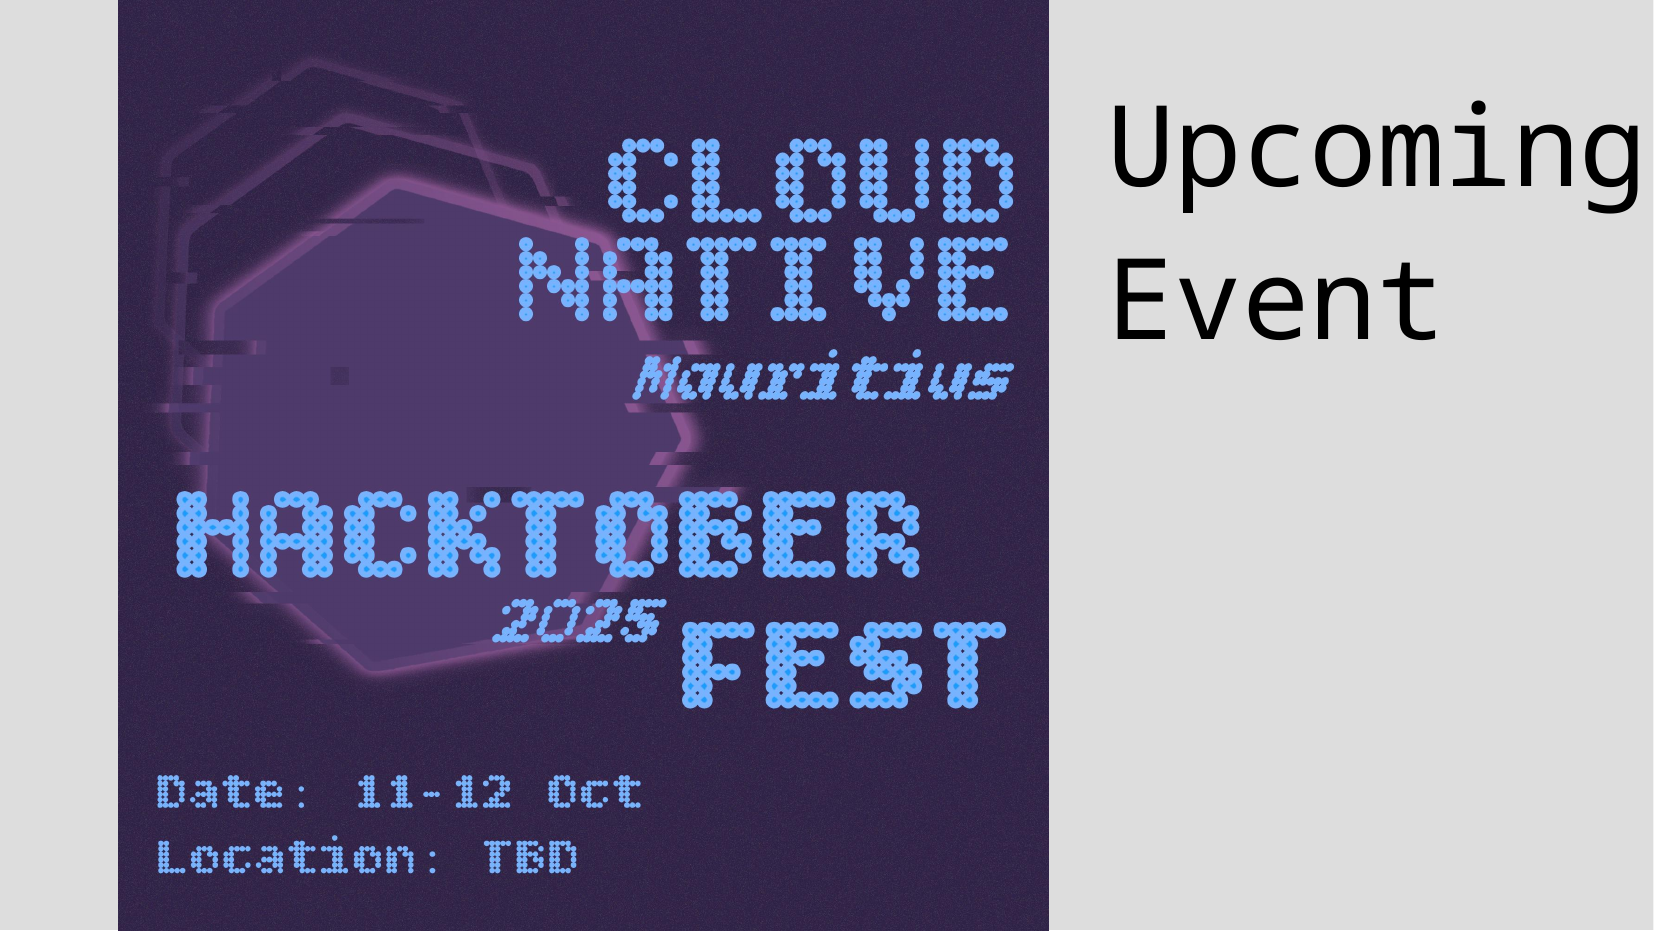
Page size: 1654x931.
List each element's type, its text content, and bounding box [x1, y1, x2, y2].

text_box Upcoming Event [1092, 59, 1654, 680]
picture [118, 0, 1049, 931]
